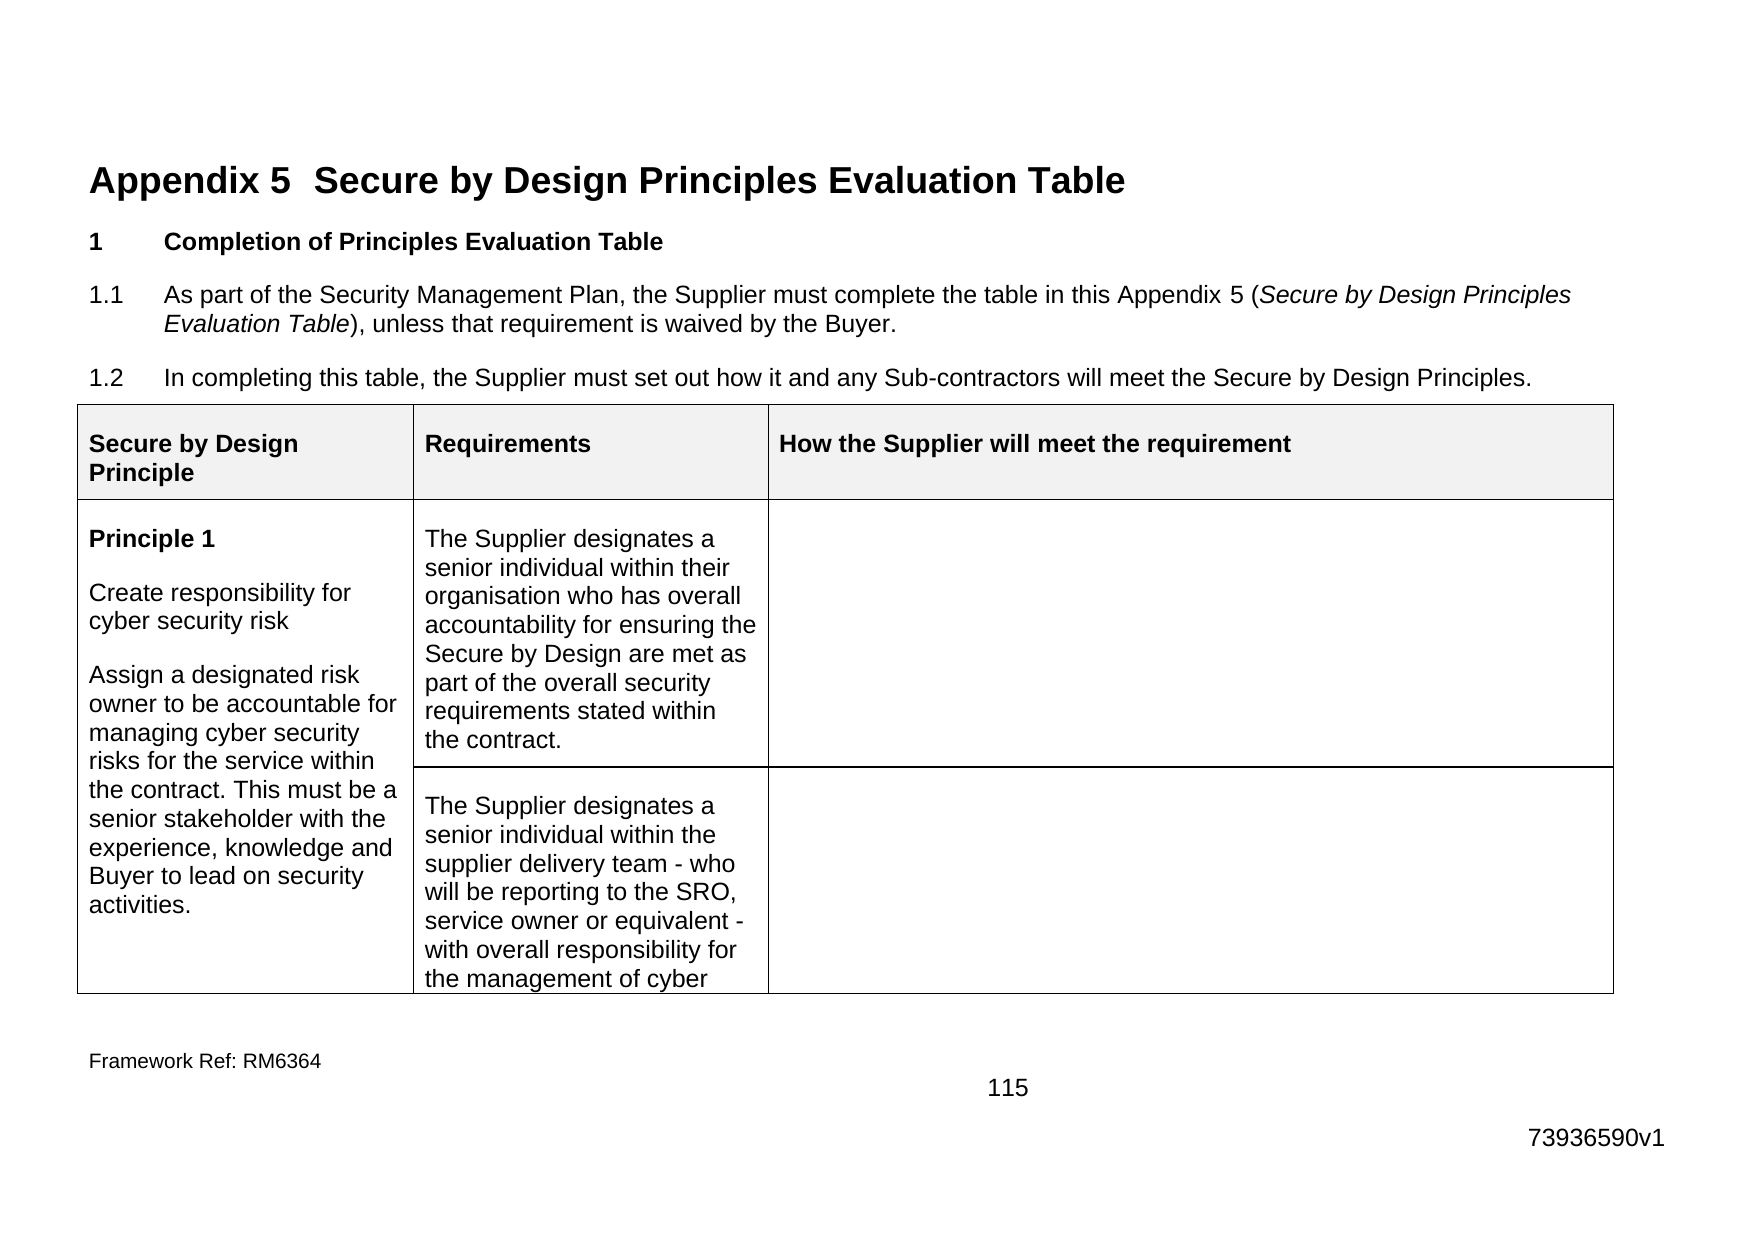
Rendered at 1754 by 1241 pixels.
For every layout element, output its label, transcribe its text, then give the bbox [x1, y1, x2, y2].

list Completion of Principles Evaluation Table [89, 227, 1665, 256]
table_cell Principle 1 Create responsibility for cyber security risk Assign a designated risk owner to be accountable for managing cyber security risks for the service within the contract. This must be a senior stakeholder with the experience, knowledge and Buyer to lead on security activities. [78, 500, 413, 992]
list Secure by Design Principles Evaluation Table [89, 159, 1665, 202]
table_header Requirements [414, 405, 768, 499]
table_cell [769, 768, 1613, 992]
table_header Secure by Design Principle [78, 405, 413, 499]
table_cell The Supplier designates a senior individual within the supplier delivery team - who will be reporting to the SRO, service owner or equivalent - with overall responsibility for the management of cyber [414, 768, 768, 992]
table_cell [769, 500, 1613, 766]
table_header How the Supplier will meet the requirement [769, 405, 1613, 499]
table_cell The Supplier designates a senior individual within their organisation who has overall accountability for ensuring the Secure by Design are met as part of the overall security requirements stated within the contract. [414, 500, 768, 766]
list In completing this table, the Supplier must set out how it and any Sub-contractors will meet the Secure by Design Principles. [89, 363, 1665, 392]
list As part of the Security Management Plan, the Supplier must complete the table in this Appendix 5 (Secure by Design Principles Evaluation Table), unless that requirement is waived by the Buyer. [89, 281, 1665, 338]
